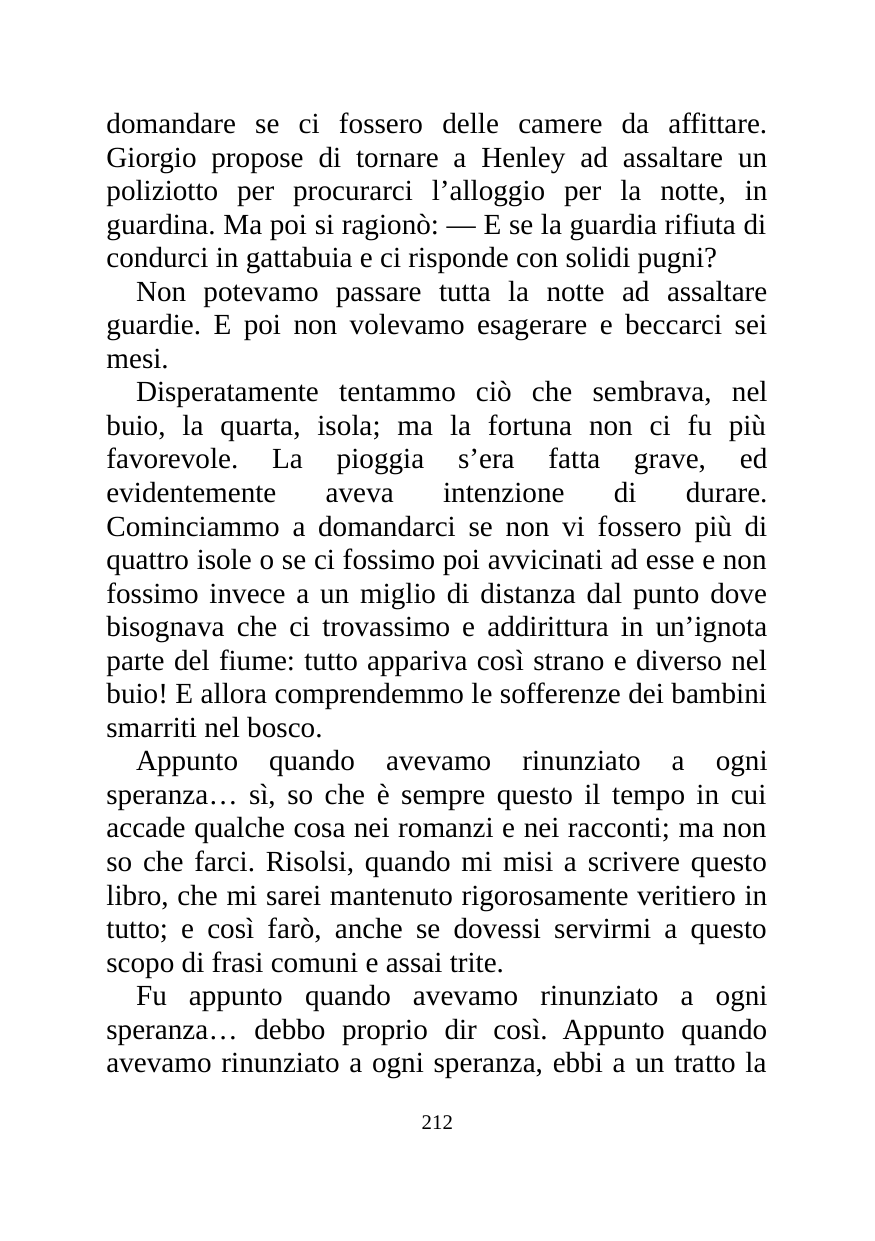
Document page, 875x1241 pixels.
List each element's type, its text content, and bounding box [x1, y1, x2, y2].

text Disperatamente tentammo ciò che sembrava, nel buio, la quarta, isola; ma la fortuna non ci fu più favorevole. La pioggia s’era fatta grave, ed evidentemente aveva intenzione di durare. Cominciammo a domandarci se non vi fossero più di quattro isole o se ci fossimo poi avvicinati ad esse e non fossimo invece a un miglio di distanza dal punto dove bisognava che ci trovassimo e addirittura in un’ignota parte del fiume: tutto appariva così strano e diverso nel buio! E allora comprendemmo le sofferenze dei bambini smarriti nel bosco. [106, 374, 768, 743]
text Appunto quando avevamo rinunziato a ogni speranza… sì, so che è sempre questo il tempo in cui accade qualche cosa nei romanzi e nei racconti; ma non so che farci. Risolsi, quando mi misi a scrivere questo libro, che mi sarei mantenuto rigorosamente veritiero in tutto; e così farò, anche se dovessi servirmi a questo scopo di frasi comuni e assai trite. [106, 743, 768, 978]
text domandare se ci fossero delle camere da affittare. Giorgio propose di tornare a Henley ad assaltare un poliziotto per procurarci l’alloggio per la notte, in guardina. Ma poi si ragionò: — E se la guardia rifiuta di condurci in gattabuia e ci risponde con solidi pugni? [106, 106, 768, 274]
text Fu appunto quando avevamo rinunziato a ogni speranza… debbo proprio dir così. Appunto quando avevamo rinunziato a ogni speranza, ebbi a un tratto la [106, 978, 768, 1079]
text Non potevamo passare tutta la notte ad assaltare guardie. E poi non volevamo esagerare e beccarci sei mesi. [106, 274, 768, 374]
